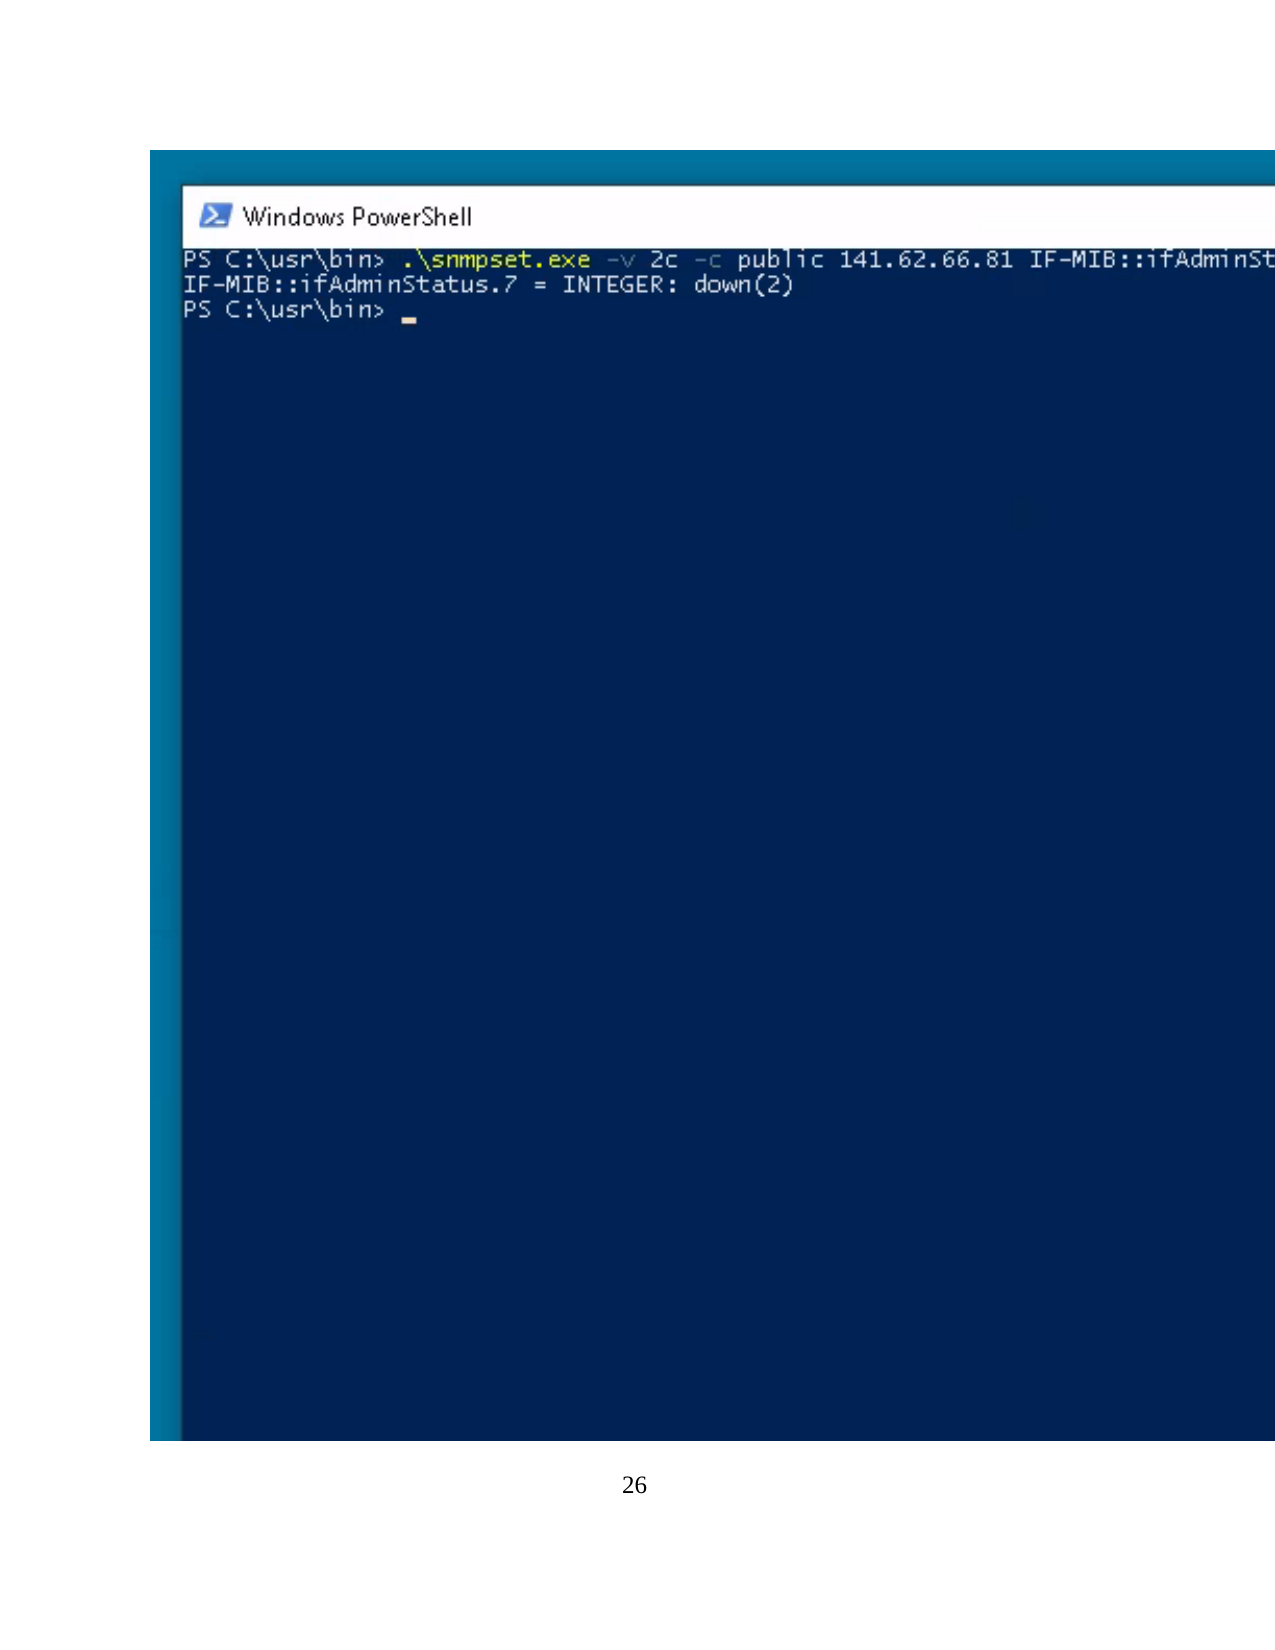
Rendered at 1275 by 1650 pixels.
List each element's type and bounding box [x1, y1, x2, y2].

picture [179, 184, 1275, 1441]
